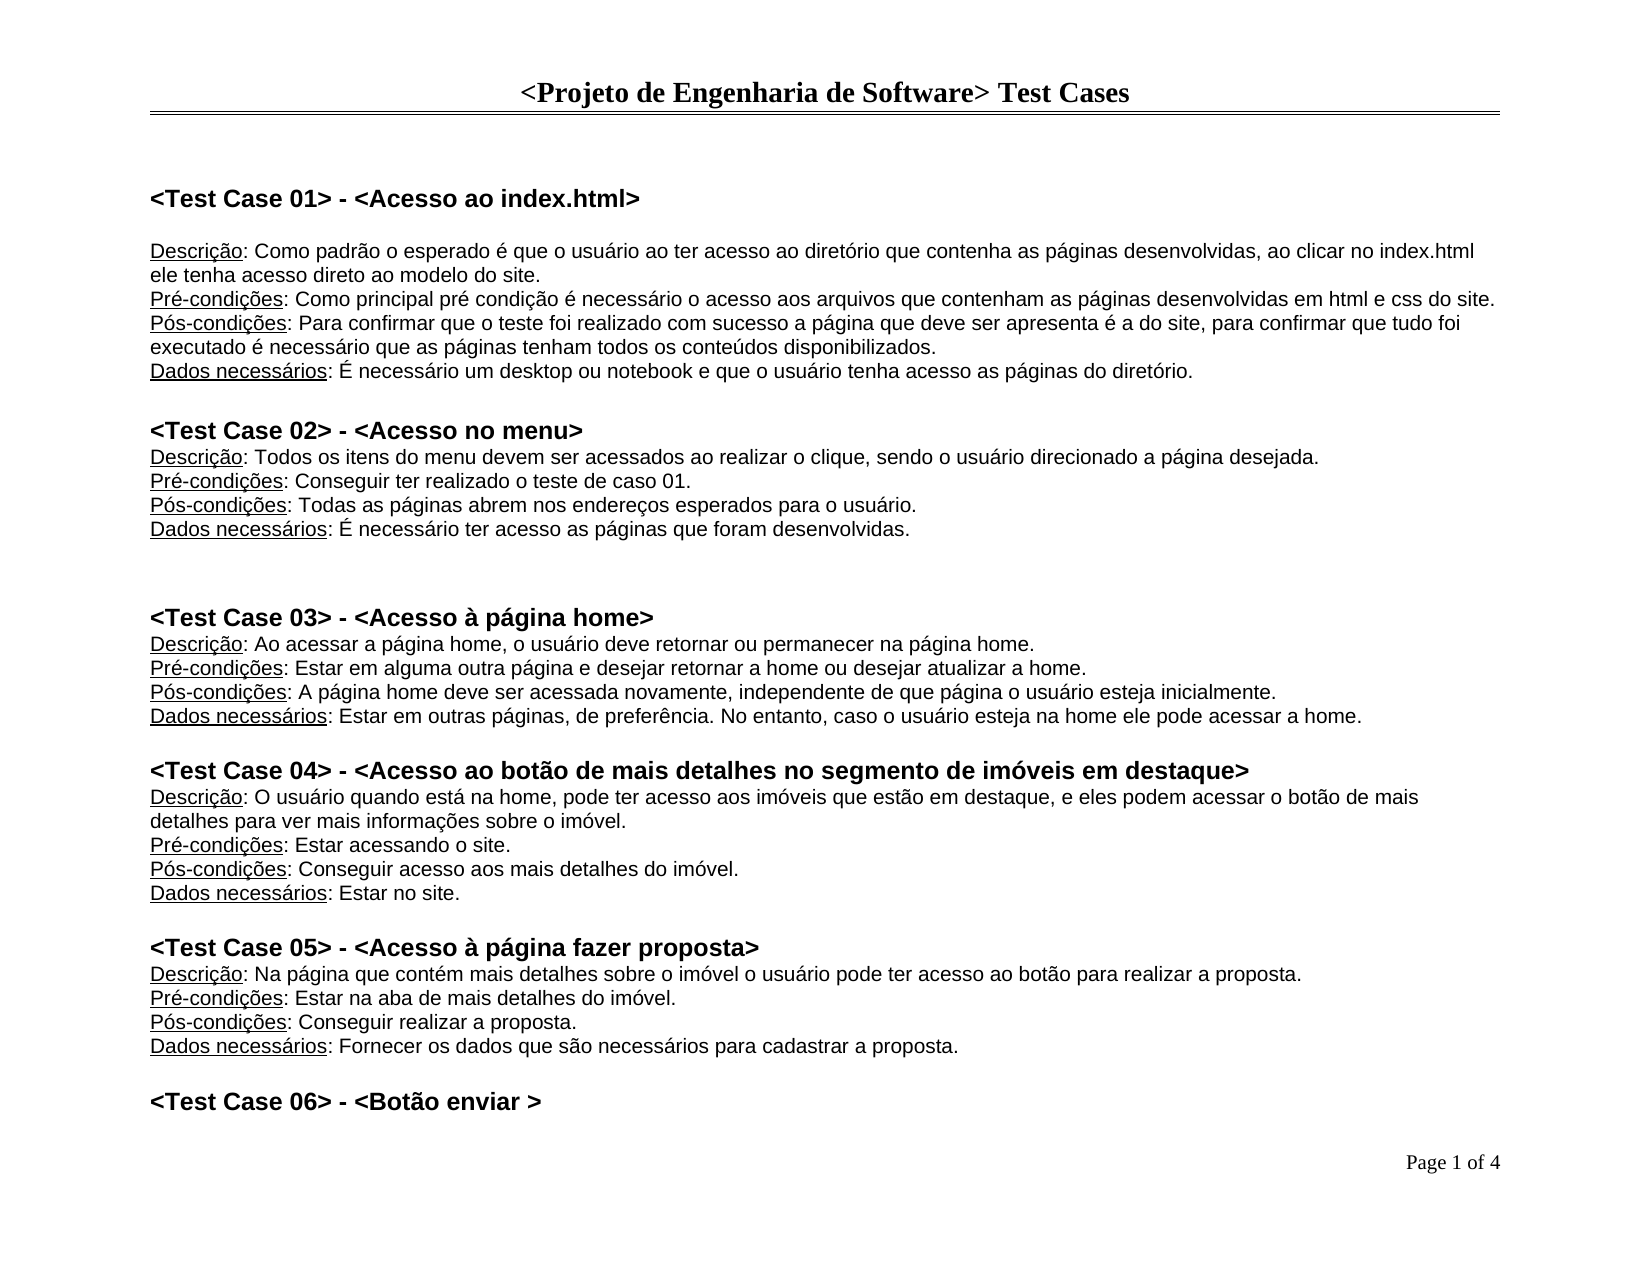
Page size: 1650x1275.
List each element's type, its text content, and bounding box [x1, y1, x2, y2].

text <Test Case 04> - <Acesso ao botão de mais detalhes no segmento de imóveis em destaque> [150, 756, 1500, 785]
text <Test Case 02> - <Acesso no menu> [150, 416, 1500, 445]
text Pré-condições: Estar na aba de mais detalhes do imóvel. [150, 986, 1500, 1010]
text <Test Case 01> - <Acesso ao index.html> [150, 183, 1500, 212]
text <Test Case 05> - <Acesso à página fazer proposta> [150, 933, 1500, 962]
text Descrição: Ao acessar a página home, o usuário deve retornar ou permanecer na página home. [150, 632, 1500, 656]
text Pós-condições: Conseguir realizar a proposta. [150, 1010, 1500, 1034]
text Dados necessários: Estar em outras páginas, de preferência. No entanto, caso o usuário esteja na home ele pode acessar a home. [150, 703, 1500, 727]
text Descrição: Como padrão o esperado é que o usuário ao ter acesso ao diretório que contenha as páginas desenvolvidas, ao clicar no index.html ele tenha acesso direto ao modelo do site. [150, 239, 1500, 287]
text Dados necessários: É necessário um desktop ou notebook e que o usuário tenha acesso as páginas do diretório. [150, 358, 1500, 382]
text <Test Case 03> - <Acesso à página home> [150, 603, 1500, 632]
text Pós-condições: A página home deve ser acessada novamente, independente de que página o usuário esteja inicialmente. [150, 679, 1500, 703]
text Pós-condições: Todas as páginas abrem nos endereços esperados para o usuário. [150, 493, 1500, 517]
text Pré-condições: Conseguir ter realizado o teste de caso 01. [150, 469, 1500, 493]
text Descrição: Na página que contém mais detalhes sobre o imóvel o usuário pode ter acesso ao botão para realizar a proposta. [150, 962, 1500, 986]
text Dados necessários: Fornecer os dados que são necessários para cadastrar a proposta. [150, 1034, 1500, 1058]
text Pós-condições: Para confirmar que o teste foi realizado com sucesso a página que deve ser apresenta é a do site, para confirmar que tudo foi executado é necessário que as páginas tenham todos os conteúdos disponibilizados. [150, 311, 1500, 358]
text Dados necessários: É necessário ter acesso as páginas que foram desenvolvidas. [150, 517, 1500, 541]
text Pré-condições: Como principal pré condição é necessário o acesso aos arquivos que contenham as páginas desenvolvidas em html e css do site. [150, 287, 1500, 311]
text Dados necessários: Estar no site. [150, 881, 1500, 905]
text Pré-condições: Estar acessando o site. [150, 833, 1500, 857]
text Descrição: Todos os itens do menu devem ser acessados ao realizar o clique, sendo o usuário direcionado a página desejada. [150, 445, 1500, 469]
text <Test Case 06> - <Botão enviar > [150, 1087, 1500, 1116]
text Pós-condições: Conseguir acesso aos mais detalhes do imóvel. [150, 857, 1500, 881]
text Pré-condições: Estar em alguma outra página e desejar retornar a home ou desejar atualizar a home. [150, 656, 1500, 679]
text Descrição: O usuário quando está na home, pode ter acesso aos imóveis que estão em destaque, e eles podem acessar o botão de mais detalhes para ver mais informações sobre o imóvel. [150, 785, 1500, 833]
